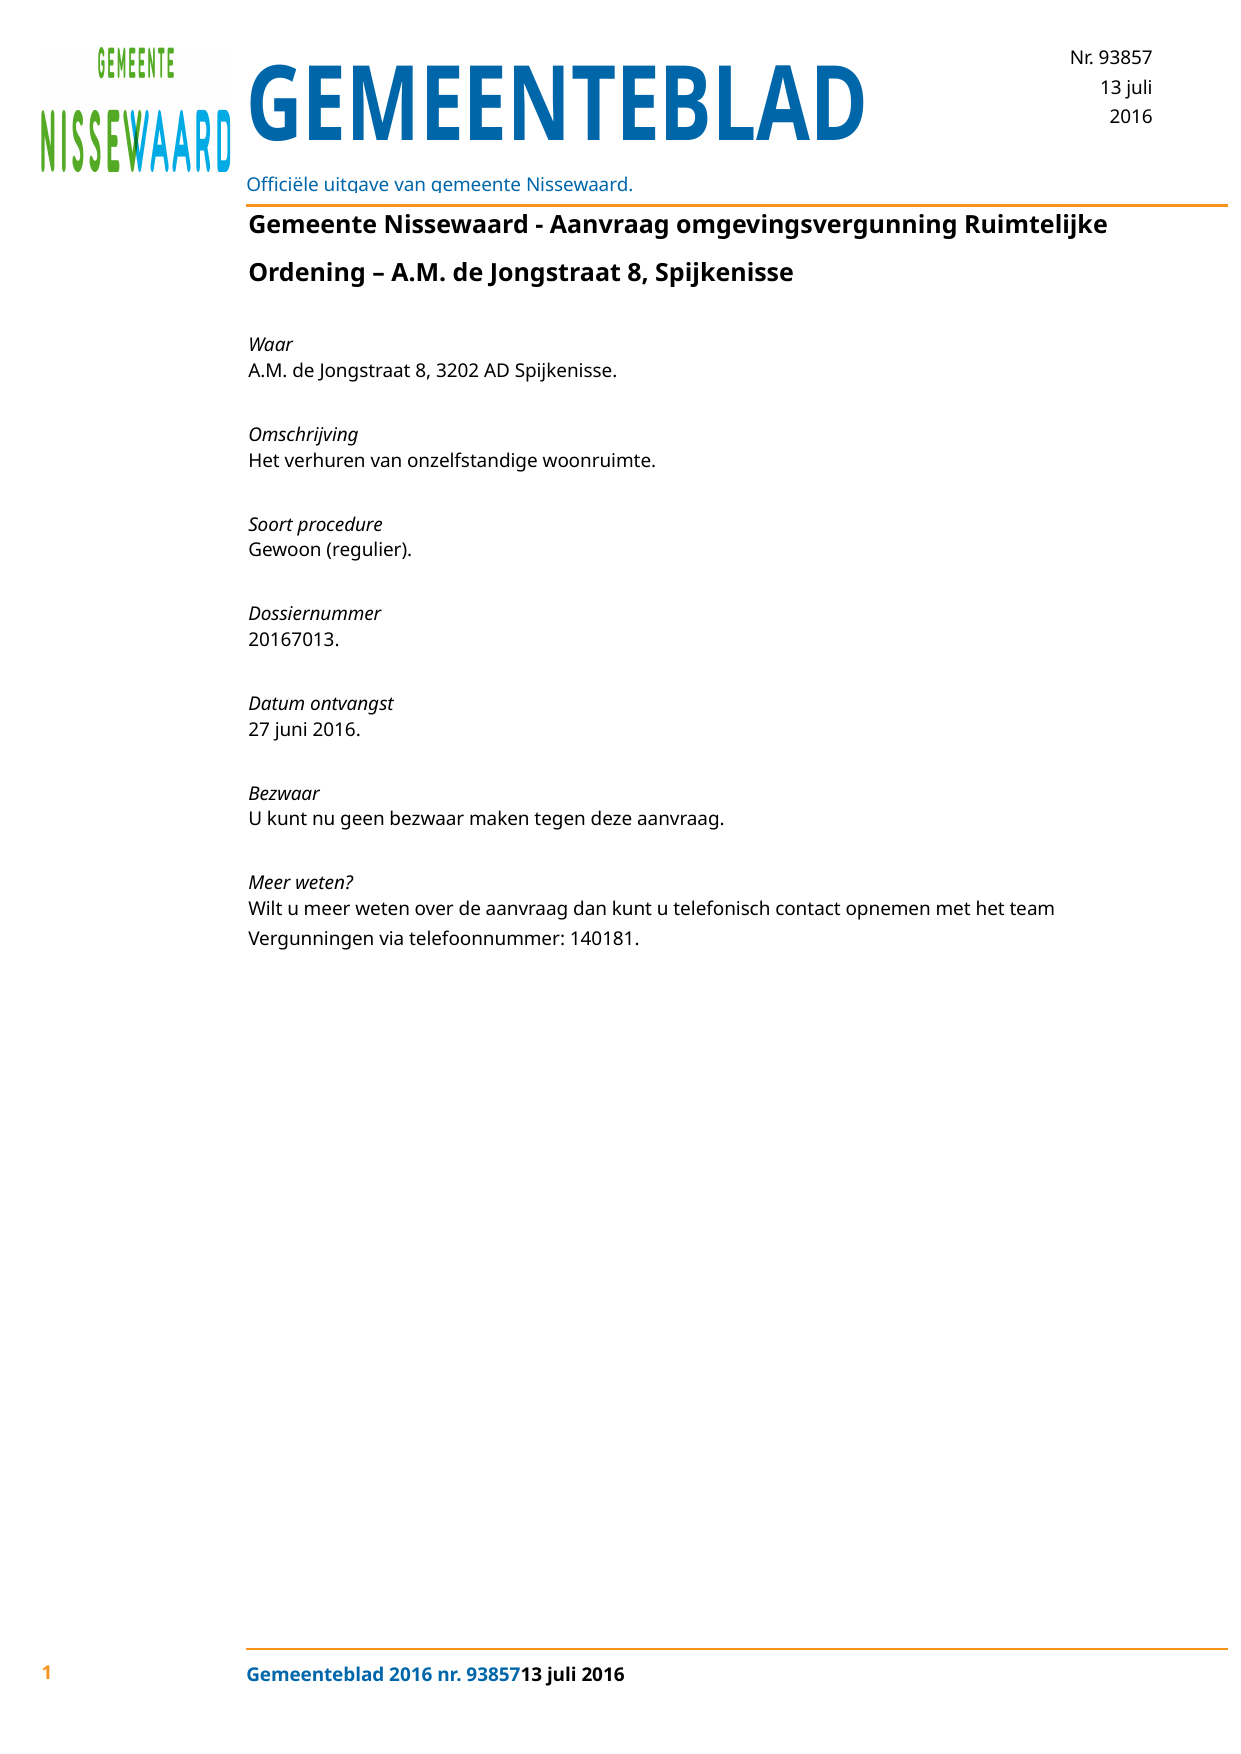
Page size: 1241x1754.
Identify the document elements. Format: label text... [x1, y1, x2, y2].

text U kunt nu geen bezwaar maken tegen deze aanvraag. [248, 806, 1152, 831]
picture [41, 47, 231, 172]
text Soort procedure [248, 511, 1152, 537]
text Gemeente Nissewaard - Aanvraag omgevingsvergunning Ruimtelijke Ordening – A.M. de Jongstraat 8, Spijkenisse [248, 207, 1152, 288]
text Waar [248, 331, 1152, 357]
text Wilt u meer weten over de aanvraag dan kunt u telefonisch contact opnemen met het team Vergunningen via telefoonnummer: 140181. [248, 895, 1152, 951]
picture [201, 122, 206, 138]
picture [176, 157, 187, 172]
text Dossiernummer [248, 601, 1152, 626]
text A.M. de Jongstraat 8, 3202 AD Spijkenisse. [248, 357, 1152, 383]
picture [200, 151, 206, 172]
picture [154, 157, 165, 172]
text Datum ontvangst [248, 690, 1152, 716]
text 20167013. [248, 626, 1152, 652]
text Het verhuren van onzelfstandige woonruimte. [248, 447, 1152, 473]
text 27 juni 2016. [248, 716, 1152, 742]
text Gewoon (regulier). [248, 537, 1152, 562]
text Omschrijving [248, 421, 1152, 447]
text Meer weten? [248, 869, 1152, 895]
text Bezwaar [248, 780, 1152, 806]
picture [222, 122, 227, 160]
